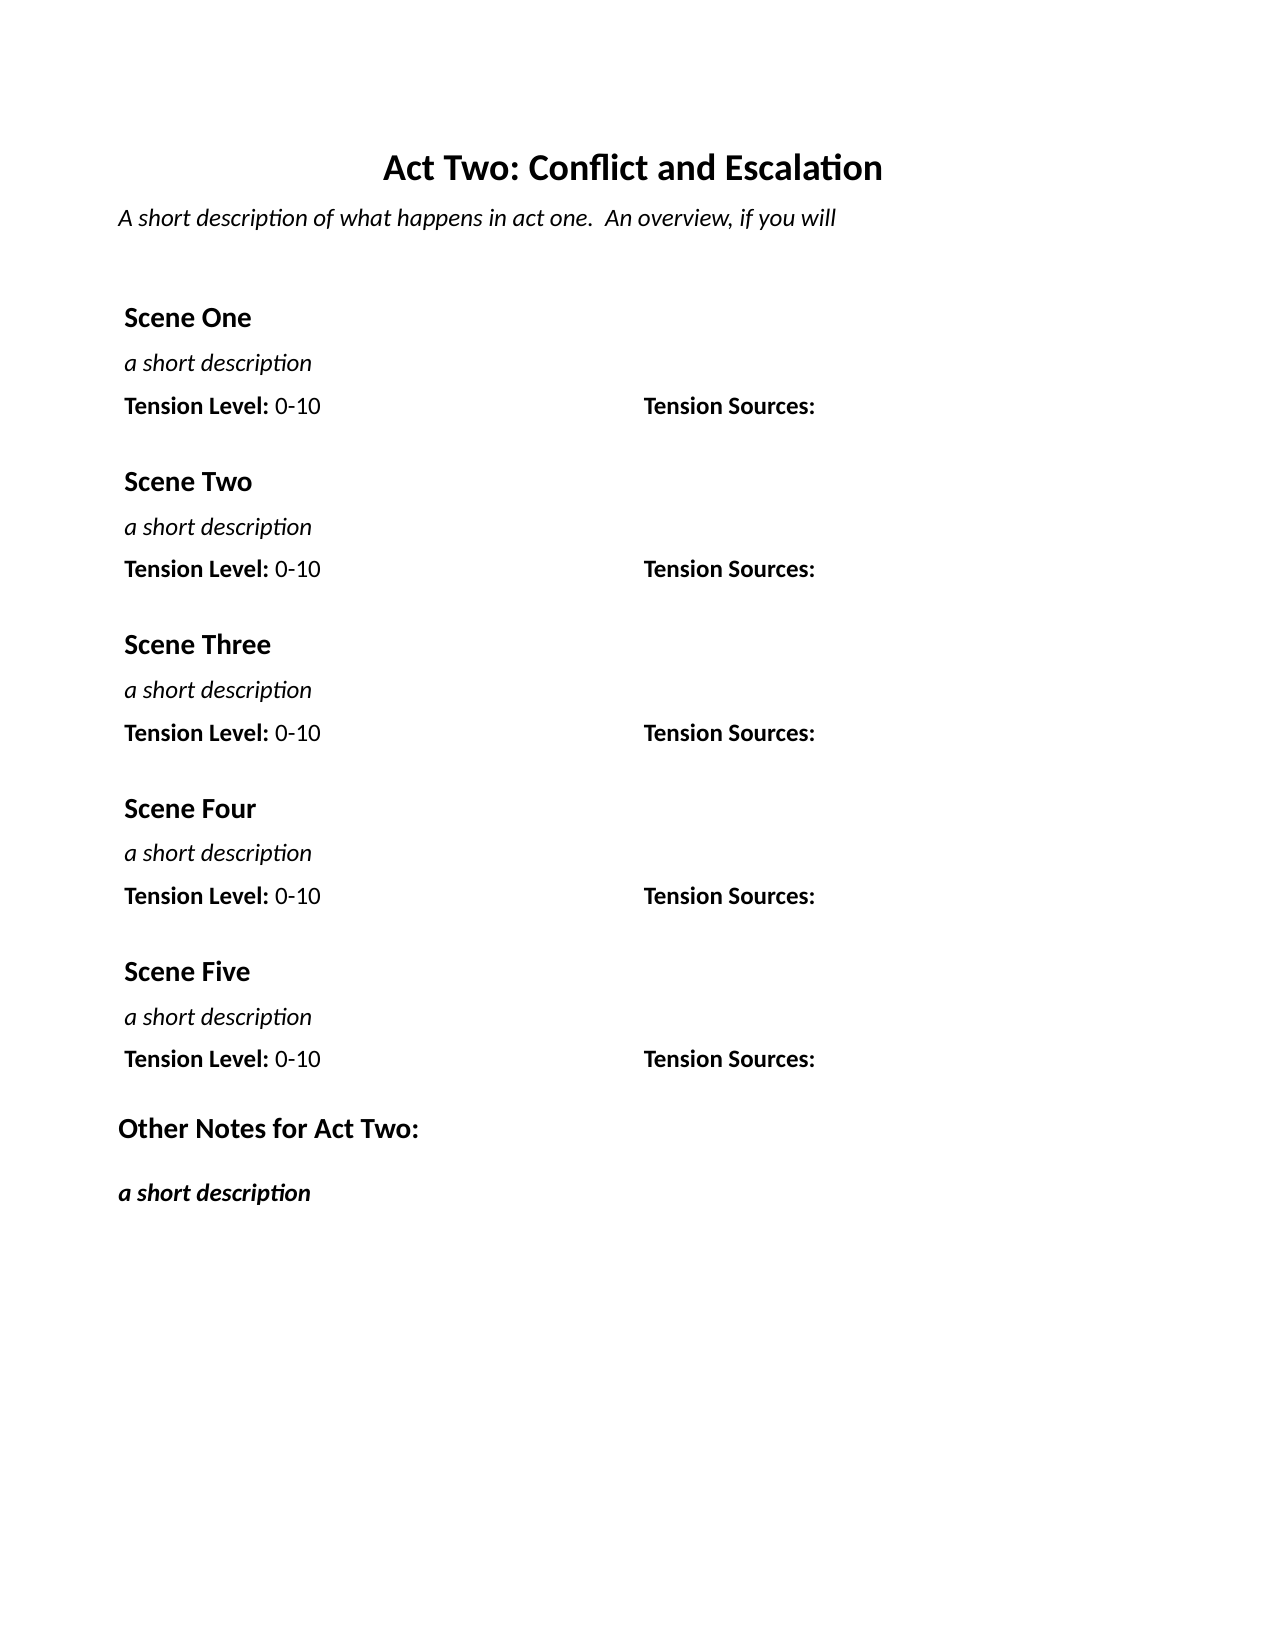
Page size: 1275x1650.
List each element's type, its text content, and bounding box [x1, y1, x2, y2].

table_header Scene Two [118, 457, 1157, 504]
table_cell Tension Sources: [638, 711, 1157, 753]
table_cell a short description [118, 505, 1157, 547]
table_cell Tension Level: 0-10 [118, 1038, 637, 1080]
table_cell a short description [118, 668, 1157, 711]
table_cell Tension Level: 0-10 [118, 547, 637, 590]
table_cell Tension Sources: [638, 1038, 1157, 1080]
table_cell Tension Sources: [638, 384, 1157, 426]
text Other Notes for Act Two: [118, 1111, 1157, 1146]
table_cell Tension Level: 0-10 [118, 711, 637, 753]
table_cell Tension Level: 0-10 [118, 874, 637, 917]
text A short description of what happens in act one. An overview, if you will [118, 202, 1157, 232]
table_cell a short description [118, 341, 1157, 384]
table_cell a short description [118, 831, 1157, 874]
table_header Scene One [118, 294, 1157, 341]
table_cell a short description [118, 995, 1157, 1037]
table_header Scene Three [118, 620, 1157, 668]
table_cell Tension Level: 0-10 [118, 384, 637, 426]
text a short description [118, 1177, 1157, 1207]
table_header Scene Five [118, 947, 1157, 995]
table_cell Tension Sources: [638, 874, 1157, 917]
table_cell Tension Sources: [638, 547, 1157, 590]
subtitle Act Two: Conflict and Escalation [118, 143, 1157, 189]
table_header Scene Four [118, 784, 1157, 831]
